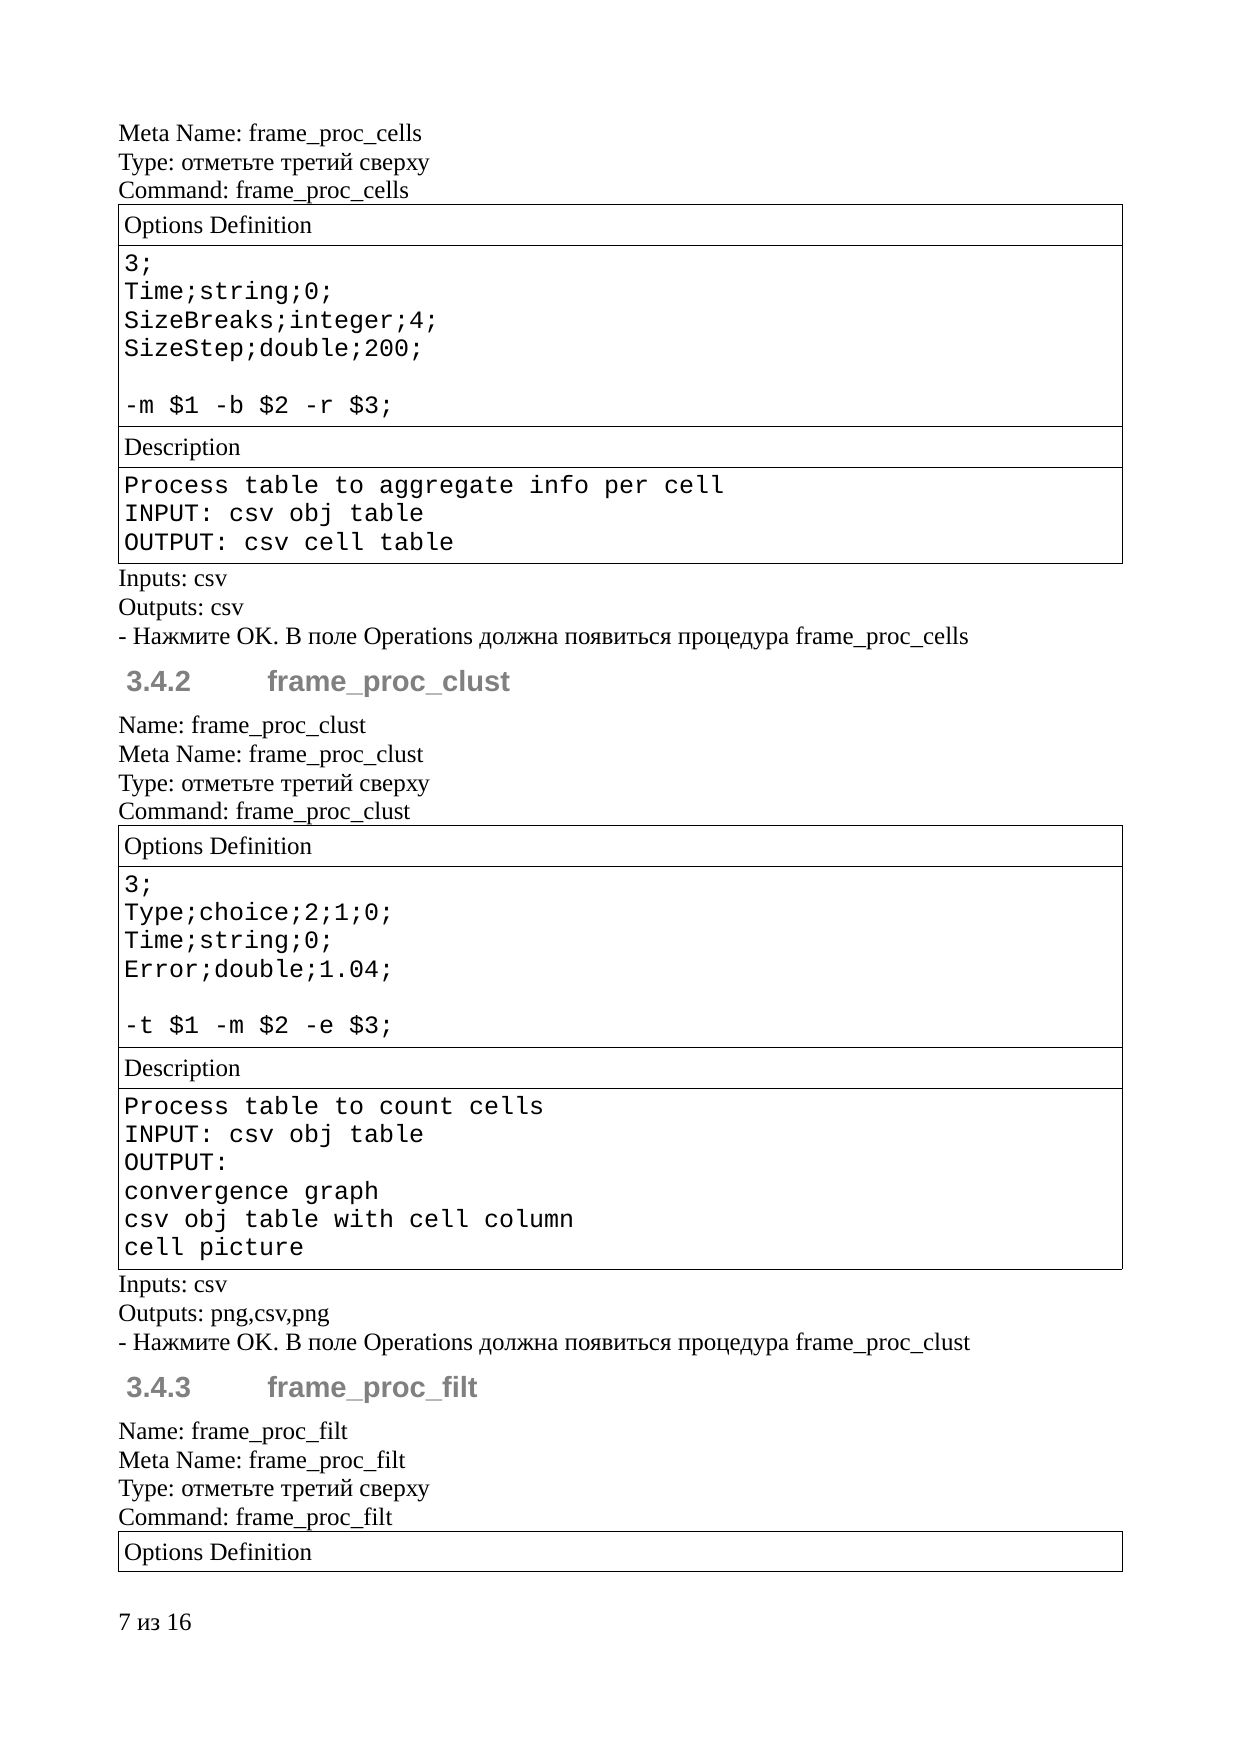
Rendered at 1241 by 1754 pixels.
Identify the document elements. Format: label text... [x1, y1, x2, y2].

table_header Description [119, 427, 1122, 467]
text Command: frame_proc_cells [118, 176, 1122, 204]
text Command: frame_proc_clust [118, 796, 1122, 825]
table_cell 3; Time;string;0; SizeBreaks;integer;4; SizeStep;double;200; -m $1 -b $2 -r $3; [119, 246, 1122, 426]
table_header Description [119, 1048, 1122, 1087]
text Meta Name: frame_proc_filt [118, 1445, 1122, 1473]
subtitle frame_proc_clust [118, 664, 1122, 698]
text Inputs: csv [118, 564, 1122, 592]
text Name: frame_proc_filt [118, 1416, 1122, 1445]
text Inputs: csv [118, 1270, 1122, 1298]
text Meta Name: frame_proc_cells [118, 118, 1122, 147]
text Type: отметьте третий сверху [118, 147, 1122, 176]
table_cell Process table to aggregate info per cell INPUT: csv obj table OUTPUT: csv cell table [119, 468, 1122, 563]
text Outputs: csv [118, 592, 1122, 621]
text Type: отметьте третий сверху [118, 768, 1122, 796]
text Meta Name: frame_proc_clust [118, 739, 1122, 768]
table_cell 3; Type;choice;2;1;0; Time;string;0; Error;double;1.04; -t $1 -m $2 -e $3; [119, 867, 1122, 1047]
table_header Options Definition [119, 826, 1122, 866]
table_header Options Definition [119, 1532, 1122, 1571]
table_header Options Definition [119, 205, 1122, 245]
text Name: frame_proc_clust [118, 710, 1122, 739]
text - Нажмите OK. В поле Operations должна появиться процедура frame_proc_cells [118, 621, 1122, 649]
text Command: frame_proc_filt [118, 1502, 1122, 1531]
table_cell Process table to count cells INPUT: csv obj table OUTPUT: convergence graph csv obj table with cell column cell picture [119, 1089, 1122, 1269]
subtitle frame_proc_filt [118, 1370, 1122, 1403]
text Outputs: png,csv,png [118, 1298, 1122, 1327]
text - Нажмите OK. В поле Operations должна появиться процедура frame_proc_clust [118, 1327, 1122, 1355]
text Type: отметьте третий сверху [118, 1473, 1122, 1502]
